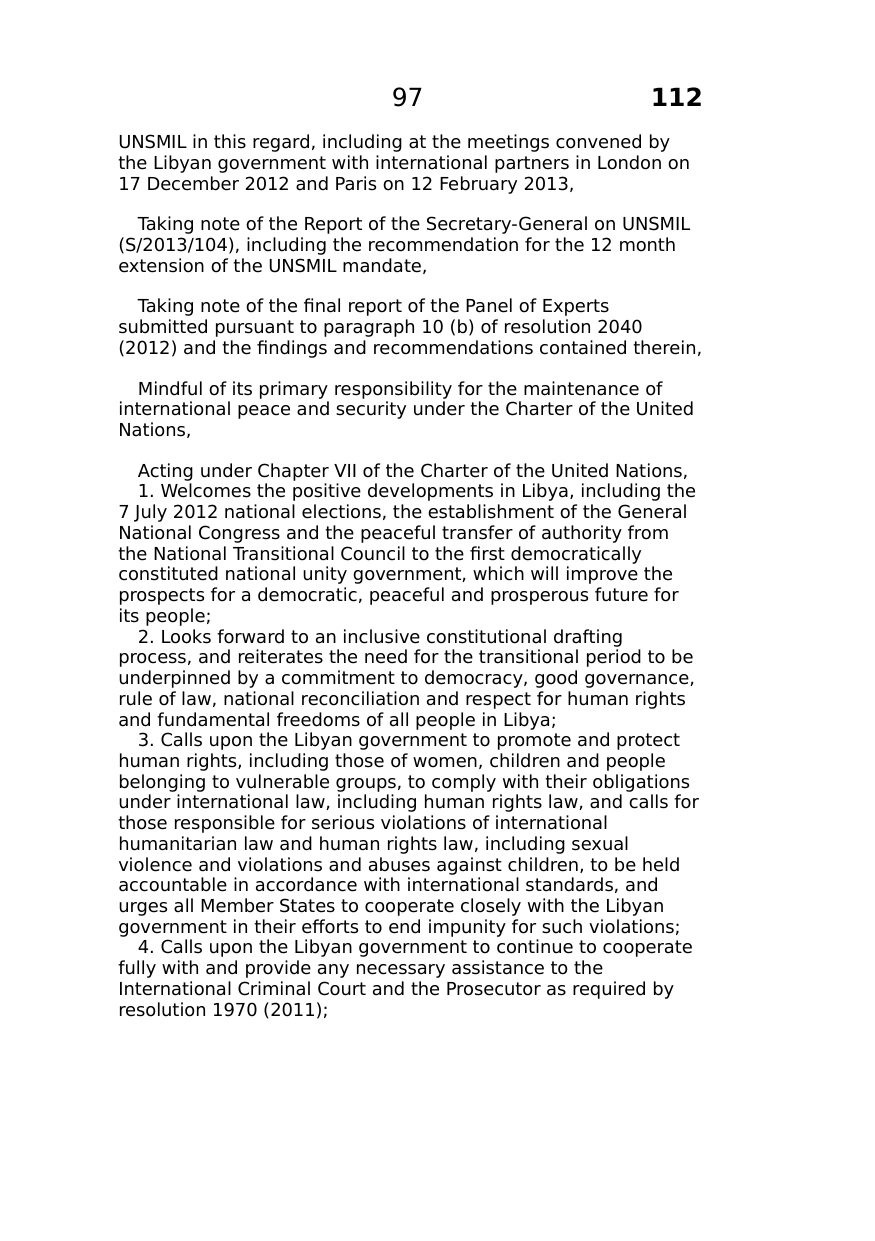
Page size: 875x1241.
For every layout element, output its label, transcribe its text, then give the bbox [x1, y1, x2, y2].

text Taking note of the Report of the Secretary-General on UNSMIL (S/2013/104), including the recommendation for the 12 month extension of the UNSMIL mandate, [118, 214, 703, 276]
text Taking note of the final report of the Panel of Experts submitted pursuant to paragraph 10 (b) of resolution 2040 (2012) and the findings and recommendations contained therein, [118, 296, 703, 358]
text 4. Calls upon the Libyan government to continue to cooperate fully with and provide any necessary assistance to the International Criminal Court and the Prosecutor as required by resolution 1970 (2011); [118, 937, 703, 1020]
text 2. Looks forward to an inclusive constitutional drafting process, and reiterates the need for the transitional period to be underpinned by a commitment to democracy, good governance, rule of law, national reconciliation and respect for human rights and fundamental freedoms of all people in Libya; [118, 626, 703, 730]
text Acting under Chapter VII of the Charter of the United Nations, [118, 461, 703, 481]
text 1. Welcomes the positive developments in Libya, including the 7 July 2012 national elections, the establishment of the General National Congress and the peaceful transfer of authority from the National Transitional Council to the first democratically constituted national unity government, which will improve the prospects for a democratic, peaceful and prosperous future for its people; [118, 481, 703, 626]
text UNSMIL in this regard, including at the meetings convened by the Libyan government with international partners in London on 17 December 2012 and Paris on 12 February 2013, [118, 132, 703, 194]
text Mindful of its primary responsibility for the maintenance of international peace and security under the Charter of the United Nations, [118, 378, 703, 441]
text 3. Calls upon the Libyan government to promote and protect human rights, including those of women, children and people belonging to vulnerable groups, to comply with their obligations under international law, including human rights law, and calls for those responsible for serious violations of international humanitarian law and human rights law, including sexual violence and violations and abuses against children, to be held accountable in accordance with international standards, and urges all Member States to cooperate closely with the Libyan government in their efforts to end impunity for such violations; [118, 730, 703, 937]
